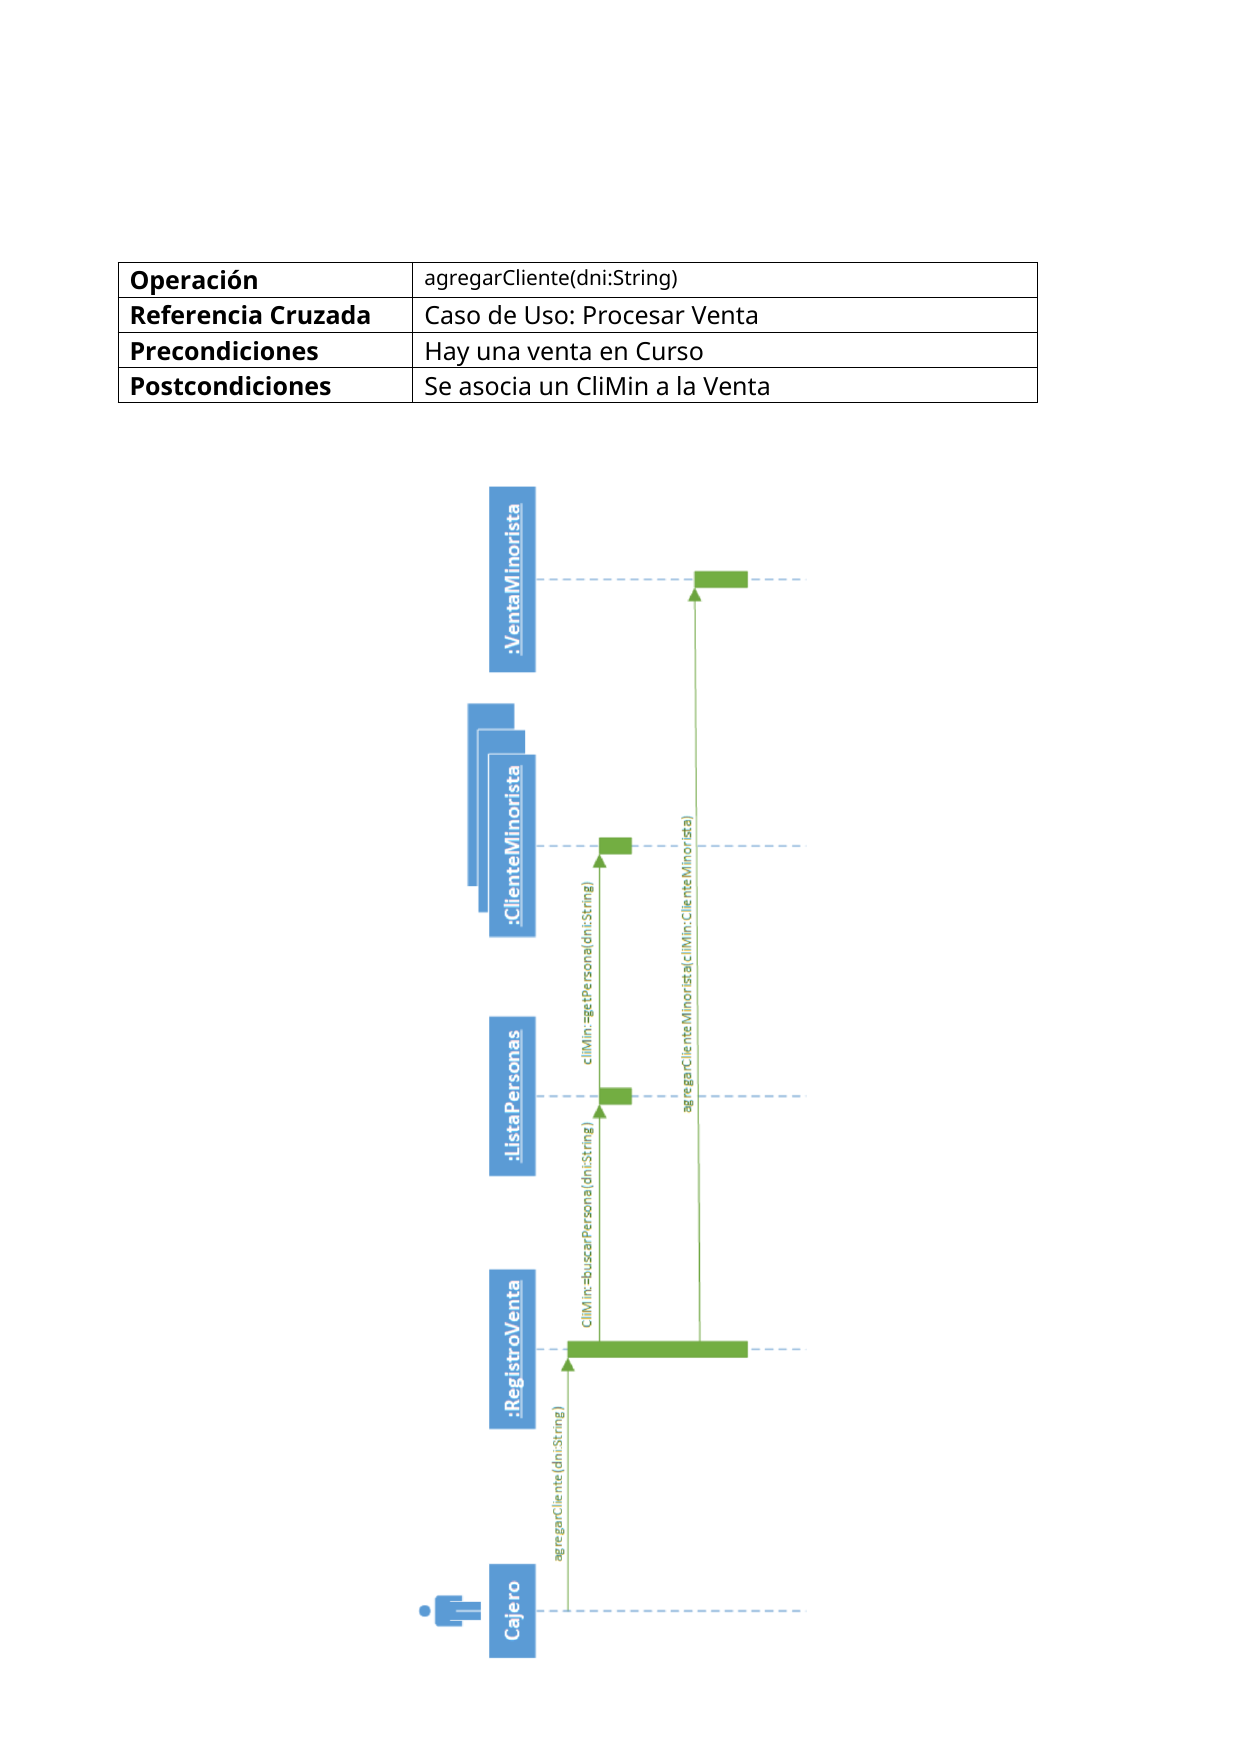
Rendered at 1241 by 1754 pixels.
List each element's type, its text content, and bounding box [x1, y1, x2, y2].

table_cell Hay una venta en Curso [413, 333, 1037, 367]
table_cell Referencia Cruzada [119, 298, 412, 332]
table_cell Se asocia un CliMin a la Venta [413, 368, 1037, 402]
table_header agregarCliente(dni:String) [413, 263, 1037, 297]
table_cell Postcondiciones [119, 368, 412, 402]
table_header Operación [119, 263, 412, 297]
table_cell Precondiciones [119, 333, 412, 367]
table_cell Caso de Uso: Procesar Venta [413, 298, 1037, 332]
